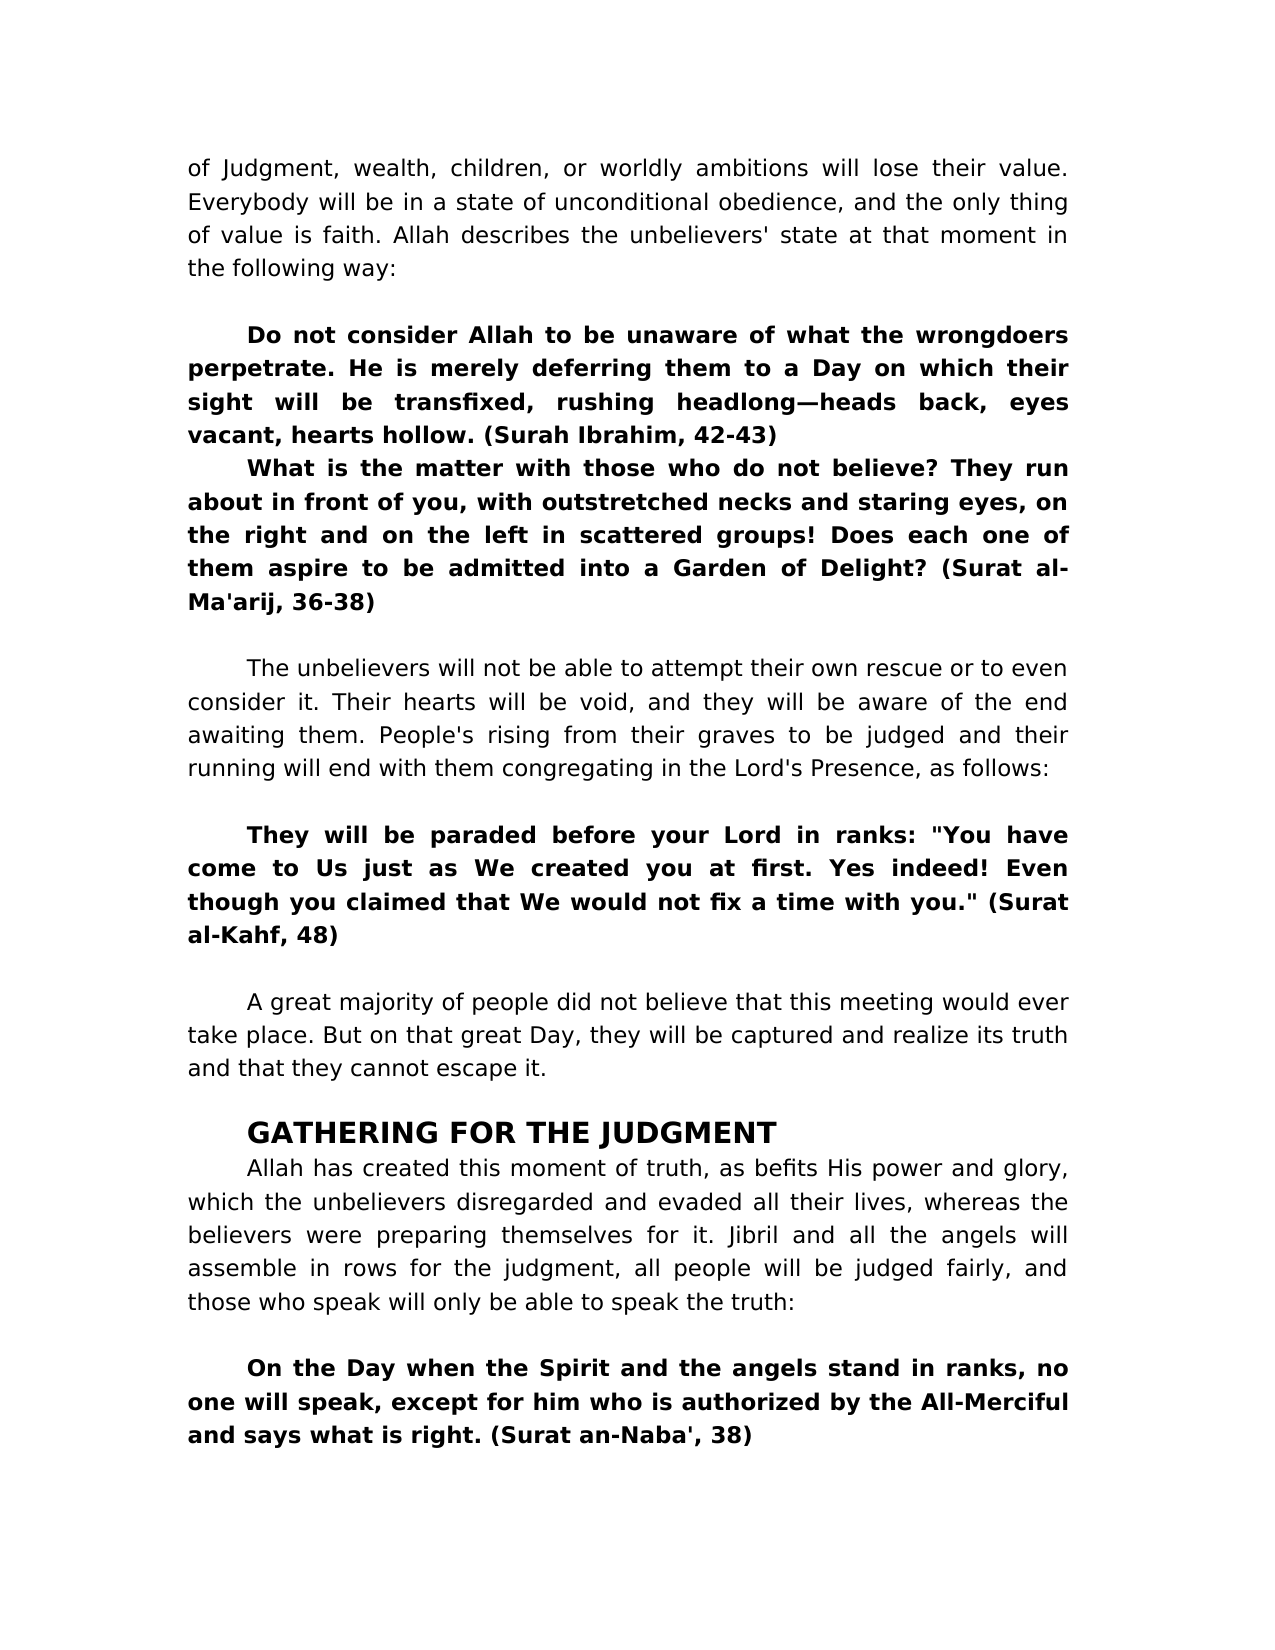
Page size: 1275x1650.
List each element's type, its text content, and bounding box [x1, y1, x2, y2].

text They will be paraded before your Lord in ranks: "You have come to Us just as We created you at first. Yes indeed! Even though you claimed that We would not fix a time with you." (Surat al-Kahf, 48) [187, 817, 1070, 950]
text A great majority of people did not believe that this meeting would ever take place. But on that great Day, they will be captured and realize its truth and that they cannot escape it. [187, 983, 1070, 1083]
text The unbelievers will not be able to attempt their own rescue or to even consider it. Their hearts will be void, and they will be aware of the end awaiting them. People's rising from their graves to be judged and their running will end with them congregating in the Lord's Presence, as follows: [187, 650, 1070, 783]
text On the Day when the Spirit and the angels stand in ranks, no one will speak, except for him who is authorized by the All-Merciful and says what is right. (Surat an-Naba', 38) [187, 1350, 1070, 1450]
text GATHERING FOR THE JUDGMENT [187, 1117, 1070, 1150]
text What is the matter with those who do not believe? They run about in front of you, with outstretched necks and staring eyes, on the right and on the left in scattered groups! Does each one of them aspire to be admitted into a Garden of Delight? (Surat al-Ma'arij, 36-38) [187, 450, 1070, 617]
text of Judgment, wealth, children, or worldly ambitions will lose their value. Everybody will be in a state of unconditional obedience, and the only thing of value is faith. Allah describes the unbelievers' state at that moment in the following way: [187, 150, 1070, 283]
text Allah has created this moment of truth, as befits His power and glory, which the unbelievers disregarded and evaded all their lives, whereas the believers were preparing themselves for it. Jibril and all the angels will assemble in rows for the judgment, all people will be judged fairly, and those who speak will only be able to speak the truth: [187, 1150, 1070, 1317]
text Do not consider Allah to be unaware of what the wrongdoers perpetrate. He is merely deferring them to a Day on which their sight will be transfixed, rushing headlong—heads back, eyes vacant, hearts hollow. (Surah Ibrahim, 42-43) [187, 317, 1070, 450]
